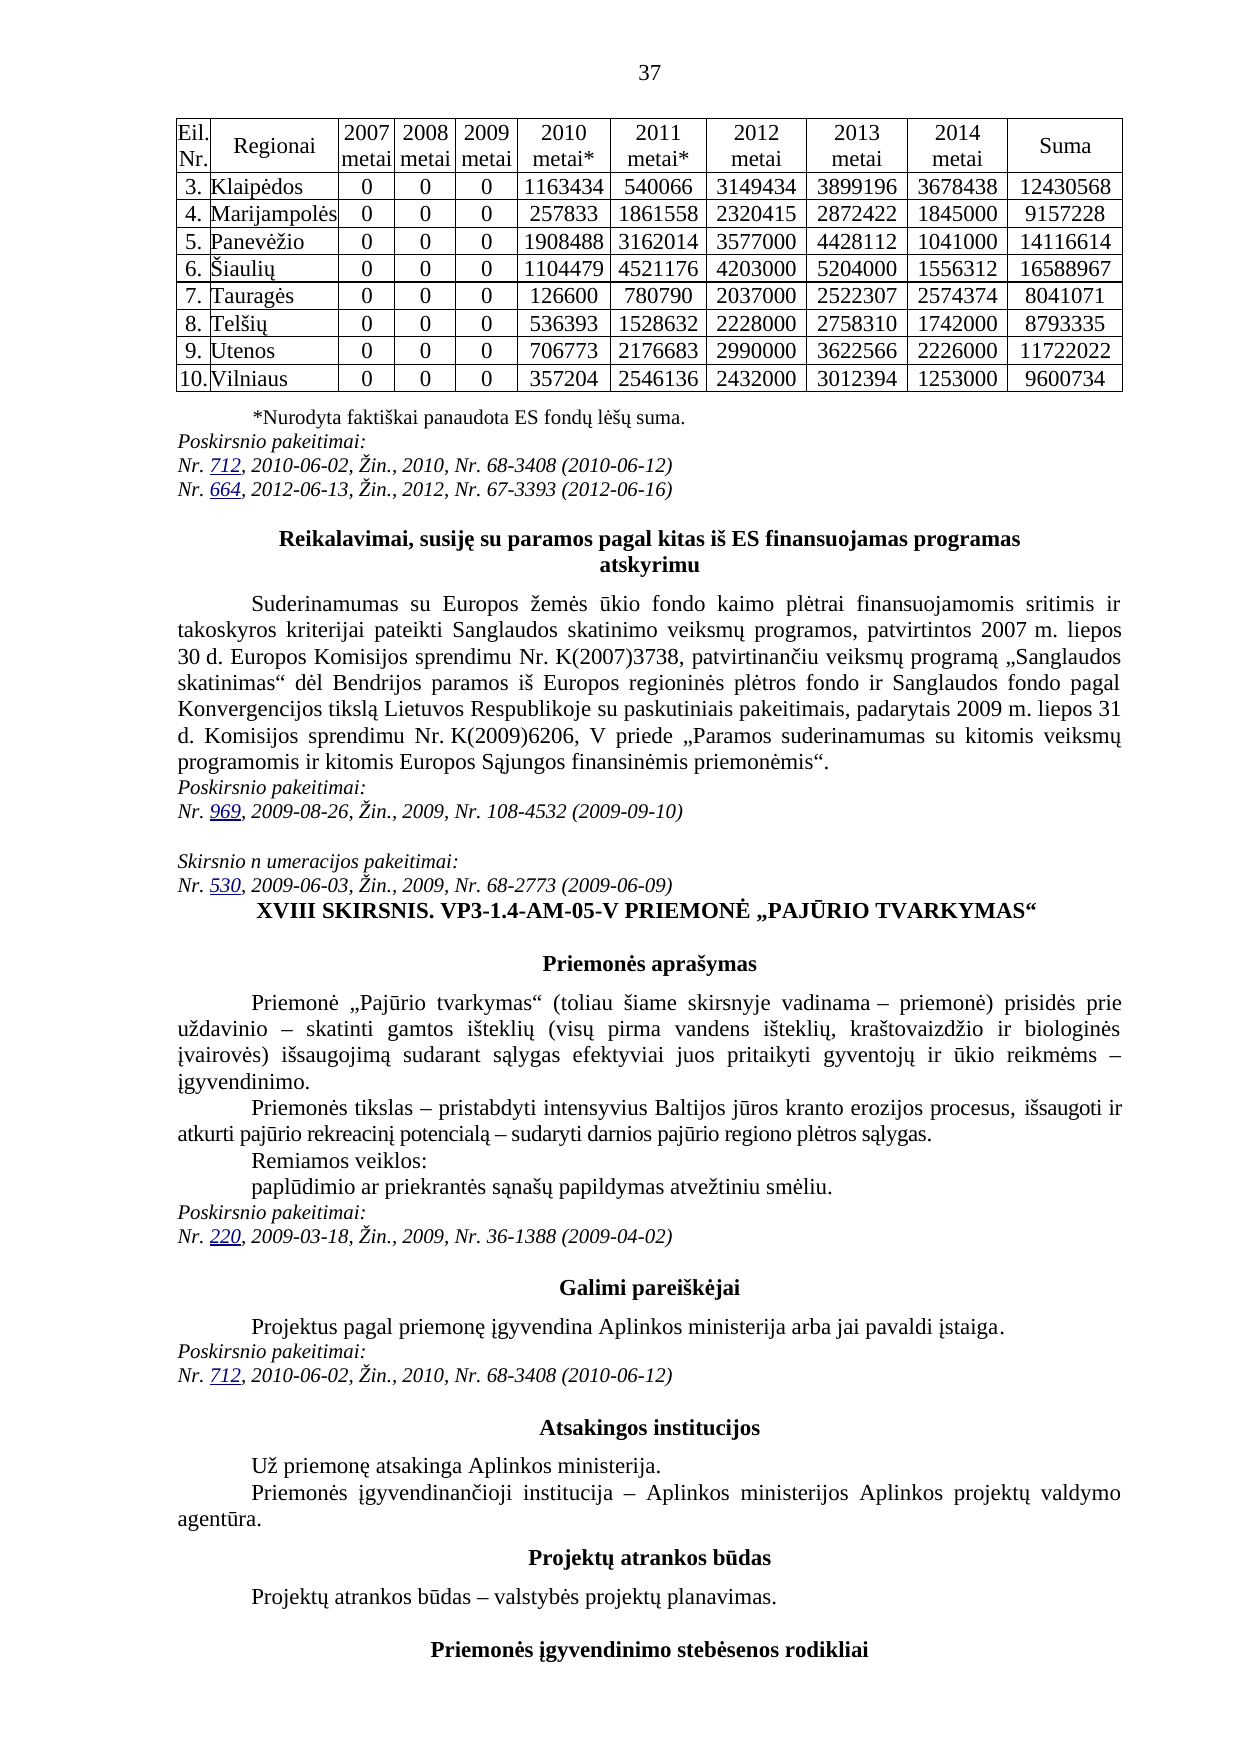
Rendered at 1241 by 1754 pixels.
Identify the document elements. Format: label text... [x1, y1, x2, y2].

table_cell 0 [395, 255, 455, 281]
table_cell 2226000 [908, 337, 1007, 364]
table_cell 8793335 [1008, 310, 1122, 336]
table_cell 0 [456, 310, 517, 336]
table_cell Vilniaus [211, 365, 338, 391]
table_cell 0 [395, 283, 455, 309]
text Atsakingos institucijos [177, 1414, 1122, 1440]
table_cell 3577000 [707, 228, 806, 254]
table_cell 2990000 [707, 337, 806, 364]
table_cell 706773 [518, 337, 610, 364]
table_cell 0 [339, 255, 394, 281]
table_cell Marijampolės [211, 200, 338, 227]
table_cell 7. [177, 283, 210, 309]
table_cell 4521176 [611, 255, 706, 281]
table_cell 4428112 [807, 228, 907, 254]
table_cell 2546136 [611, 365, 706, 391]
table_cell 0 [339, 173, 394, 199]
text *Nurodyta faktiškai panaudota ES fondų lėšų suma. [177, 404, 1122, 429]
table_cell 12430568 [1008, 173, 1122, 199]
text Skirsnio n umeracijos pakeitimai: [177, 849, 1122, 873]
table_cell 0 [395, 200, 455, 227]
table_cell 0 [395, 173, 455, 199]
text Poskirsnio pakeitimai: [177, 774, 1122, 799]
text paplūdimio ar priekrantės sąnašų papildymas atvežtiniu smėliu. [177, 1173, 1122, 1199]
text Nr. 969, 2009-08-26, Žin., 2009, Nr. 108-4532 (2009-09-10) [177, 799, 1122, 823]
table_cell 540066 [611, 173, 706, 199]
text Reikalavimai, susiję su paramos pagal kitas iš ES finansuojamas programas atskyrimu [177, 525, 1122, 578]
table_cell Telšių [211, 310, 338, 336]
table_cell 0 [456, 283, 517, 309]
text Priemonės įgyvendinančioji institucija – Aplinkos ministerijos Aplinkos projektų valdymo agentūra. [177, 1479, 1122, 1532]
text Poskirsnio pakeitimai: [177, 429, 1122, 453]
table_cell 2522307 [807, 283, 907, 309]
table_cell 1845000 [908, 200, 1007, 227]
table_cell 1908488 [518, 228, 610, 254]
text Už priemonę atsakinga Aplinkos ministerija. [177, 1453, 1122, 1479]
text Projektų atrankos būdas – valstybės projektų planavimas. [177, 1583, 1122, 1609]
table_cell 0 [456, 200, 517, 227]
table_cell 0 [395, 365, 455, 391]
table_cell 536393 [518, 310, 610, 336]
table_cell 2176683 [611, 337, 706, 364]
table_cell 0 [456, 228, 517, 254]
table_cell 2320415 [707, 200, 806, 227]
table_cell 14116614 [1008, 228, 1122, 254]
table_cell 2432000 [707, 365, 806, 391]
text Nr. 712, 2010-06-02, Žin., 2010, Nr. 68-3408 (2010-06-12) [177, 1363, 1122, 1387]
table_cell 2228000 [707, 310, 806, 336]
text Projektų atrankos būdas [177, 1544, 1122, 1571]
table_cell 357204 [518, 365, 610, 391]
table_cell 0 [339, 200, 394, 227]
table_cell 0 [339, 337, 394, 364]
table_cell 8041071 [1008, 283, 1122, 309]
table_header 2009 metai [456, 119, 517, 172]
table_header 2007 metai [339, 119, 394, 172]
table_cell 1528632 [611, 310, 706, 336]
text Nr. 220, 2009-03-18, Žin., 2009, Nr. 36-1388 (2009-04-02) [177, 1224, 1122, 1248]
text Priemonės aprašymas [177, 950, 1122, 976]
table_cell 126600 [518, 283, 610, 309]
table_cell 0 [456, 365, 517, 391]
table_cell 0 [395, 228, 455, 254]
table_cell Šiaulių [211, 255, 338, 281]
table_cell 0 [339, 228, 394, 254]
table_cell Panevėžio [211, 228, 338, 254]
table_cell 0 [456, 173, 517, 199]
table_cell 0 [339, 365, 394, 391]
table_cell 0 [395, 337, 455, 364]
table_cell 4. [177, 200, 210, 227]
table_cell Klaipėdos [211, 173, 338, 199]
text Projektus pagal priemonę įgyvendina Aplinkos ministerija arba jai pavaldi įstaiga. [177, 1313, 1122, 1339]
table_cell 0 [339, 283, 394, 309]
table_cell 6. [177, 255, 210, 281]
table_cell 0 [395, 310, 455, 336]
table_cell 1556312 [908, 255, 1007, 281]
table_cell 780790 [611, 283, 706, 309]
text Nr. 712, 2010-06-02, Žin., 2010, Nr. 68-3408 (2010-06-12) [177, 453, 1122, 477]
text Suderinamumas su Europos žemės ūkio fondo kaimo plėtrai finansuojamomis sritimis ir takoskyros kriterijai pateikti Sanglaudos skatinimo veiksmų programos, patvirtintos 2007 m. liepos 30 d. Europos Komisijos sprendimu Nr. K(2007)3738, patvirtinančiu veiksmų programą „Sanglaudos skatinimas“ dėl Bendrijos paramos iš Europos regioninės plėtros fondo ir Sanglaudos fondo pagal Konvergencijos tikslą Lietuvos Respublikoje su paskutiniais pakeitimais, padarytais 2009 m. liepos 31 d. Komisijos sprendimu Nr. K(2009)6206, V priede „Paramos suderinamumas su kitomis veiksmų programomis ir kitomis Europos Sąjungos finansinėmis priemonėmis“. [177, 590, 1122, 774]
table_cell 1163434 [518, 173, 610, 199]
text Nr. 664, 2012-06-13, Žin., 2012, Nr. 67-3393 (2012-06-16) [177, 477, 1122, 501]
table_cell 3012394 [807, 365, 907, 391]
table_cell 9. [177, 337, 210, 364]
table_cell 0 [456, 337, 517, 364]
table_cell 1253000 [908, 365, 1007, 391]
table_cell 3678438 [908, 173, 1007, 199]
text Poskirsnio pakeitimai: [177, 1199, 1122, 1224]
table_header 2008 metai [395, 119, 455, 172]
table_header Eil. Nr. [177, 119, 210, 172]
table_cell 2872422 [807, 200, 907, 227]
table_cell 1742000 [908, 310, 1007, 336]
table_header 2010 metai* [518, 119, 610, 172]
text Galimi pareiškėjai [177, 1274, 1122, 1300]
table_cell 4203000 [707, 255, 806, 281]
table_header 2014 metai [908, 119, 1007, 172]
text Priemonės įgyvendinimo stebėsenos rodikliai [177, 1636, 1122, 1662]
table_cell 2758310 [807, 310, 907, 336]
table_cell 3622566 [807, 337, 907, 364]
table_cell 3. [177, 173, 210, 199]
table_cell 257833 [518, 200, 610, 227]
table_header 2013 metai [807, 119, 907, 172]
table_cell 1041000 [908, 228, 1007, 254]
text XVIII SKIRSNIS. VP3-1.4-AM-05-V PRIEMONĖ „PAJŪRIO TVARKYMAS“ [177, 897, 1122, 923]
table_cell 5. [177, 228, 210, 254]
table_cell 3899196 [807, 173, 907, 199]
table_header Suma [1008, 119, 1122, 172]
table_header Regionai [211, 119, 338, 172]
table_cell 2574374 [908, 283, 1007, 309]
table_cell 1861558 [611, 200, 706, 227]
table_cell 5204000 [807, 255, 907, 281]
text Remiamos veiklos: [177, 1147, 1122, 1173]
text Nr. 530, 2009-06-03, Žin., 2009, Nr. 68-2773 (2009-06-09) [177, 873, 1122, 897]
table_cell 0 [339, 310, 394, 336]
text Poskirsnio pakeitimai: [177, 1339, 1122, 1363]
table_cell 9600734 [1008, 365, 1122, 391]
table_cell 3162014 [611, 228, 706, 254]
table_cell 9157228 [1008, 200, 1122, 227]
table_cell 8. [177, 310, 210, 336]
table_header 2012 metai [707, 119, 806, 172]
text Priemonė „Pajūrio tvarkymas“ (toliau šiame skirsnyje vadinama – priemonė) prisidės prie uždavinio – skatinti gamtos išteklių (visų pirma vandens išteklių, kraštovaizdžio ir biologinės įvairovės) išsaugojimą sudarant sąlygas efektyviai juos pritaikyti gyventojų ir ūkio reikmėms – įgyvendinimo. [177, 989, 1122, 1094]
table_cell 3149434 [707, 173, 806, 199]
table_cell Tauragės [211, 283, 338, 309]
table_header 2011 metai* [611, 119, 706, 172]
table_cell 2037000 [707, 283, 806, 309]
text Priemonės tikslas – pristabdyti intensyvius Baltijos jūros kranto erozijos procesus, išsaugoti ir atkurti pajūrio rekreacinį potencialą – sudaryti darnios pajūrio regiono plėtros sąlygas. [177, 1094, 1122, 1147]
table_cell 16588967 [1008, 255, 1122, 281]
table_cell 1104479 [518, 255, 610, 281]
table_cell 10. [177, 365, 210, 391]
table_cell Utenos [211, 337, 338, 364]
table_cell 0 [456, 255, 517, 281]
table_cell 11722022 [1008, 337, 1122, 364]
